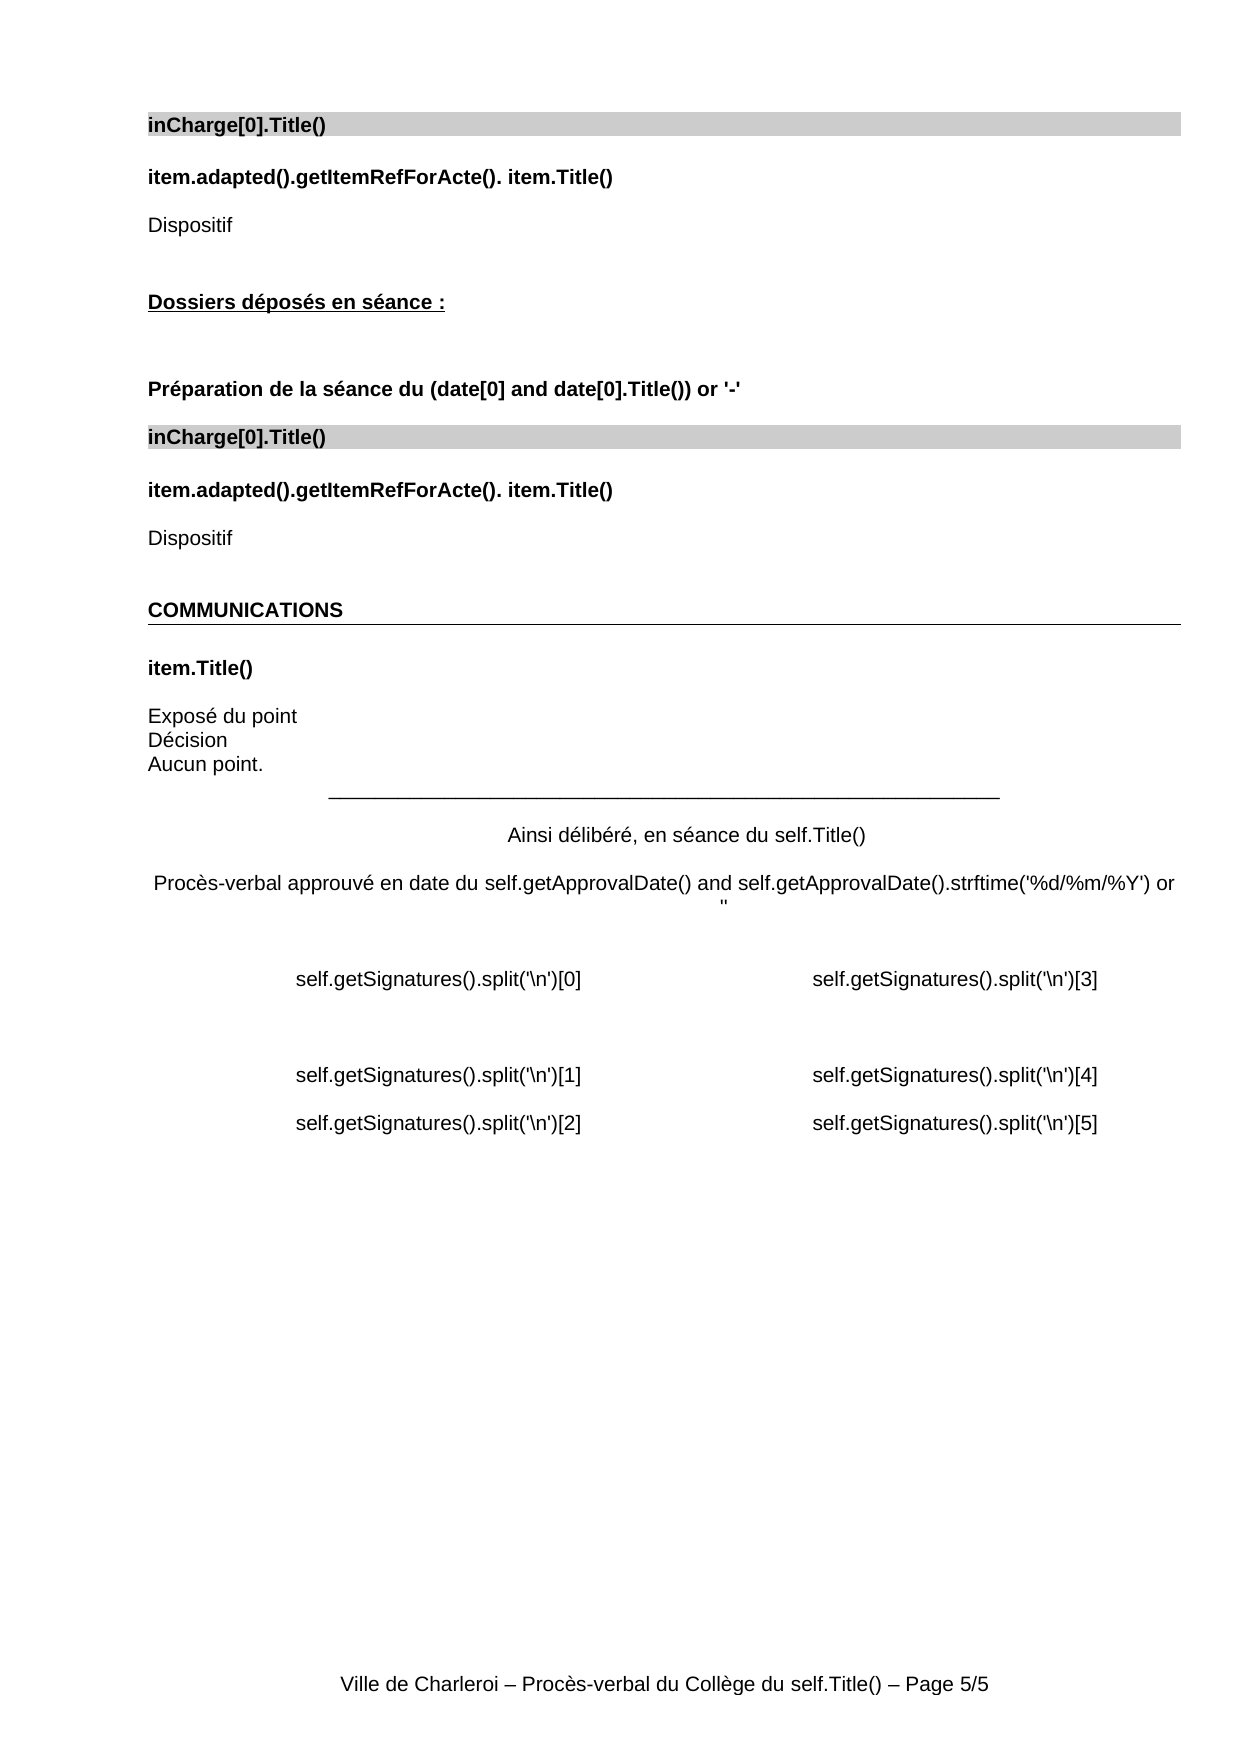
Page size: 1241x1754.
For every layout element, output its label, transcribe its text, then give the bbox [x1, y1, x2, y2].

text inCharge[0].Title() [148, 425, 1181, 449]
text Exposé du point [148, 703, 1181, 727]
table_cell self.getSignatures().split('\n')[4] [729, 1063, 1181, 1111]
table_cell self.getSignatures().split('\n')[5] [729, 1111, 1181, 1135]
text __________________________________________________________ [148, 775, 1181, 799]
text Décision [148, 727, 1181, 751]
subtitle COMMUNICATIONS [148, 598, 1181, 624]
table_cell [148, 991, 729, 1063]
text Dossiers déposés en séance : [148, 261, 1181, 314]
text Dispositif [148, 213, 1181, 237]
text inCharge[0].Title() [148, 112, 1181, 136]
table_cell self.getSignatures().split('\n')[1] [148, 1063, 729, 1111]
text item.adapted().getItemRefForActe(). item.Title() [148, 477, 1181, 501]
table_cell [729, 991, 1181, 1063]
table_header self.getSignatures().split('\n')[0] [148, 967, 729, 991]
table_cell self.getSignatures().split('\n')[2] [148, 1111, 729, 1135]
table_header self.getSignatures().split('\n')[3] [729, 967, 1181, 991]
text Dispositif [148, 525, 1181, 549]
text item.Title() [148, 656, 1181, 679]
text item.adapted().getItemRefForActe(). item.Title() [148, 165, 1181, 189]
text Procès-verbal approuvé en date du self.getApprovalDate() and self.getApprovalDate().strftime('%d/%m/%Y') or '' [148, 871, 1181, 919]
text Ainsi délibéré, en séance du self.Title() [192, 823, 1181, 847]
text Préparation de la séance du (date[0] and date[0].Title()) or '-' [148, 377, 1181, 401]
text Aucun point. [148, 751, 1181, 775]
